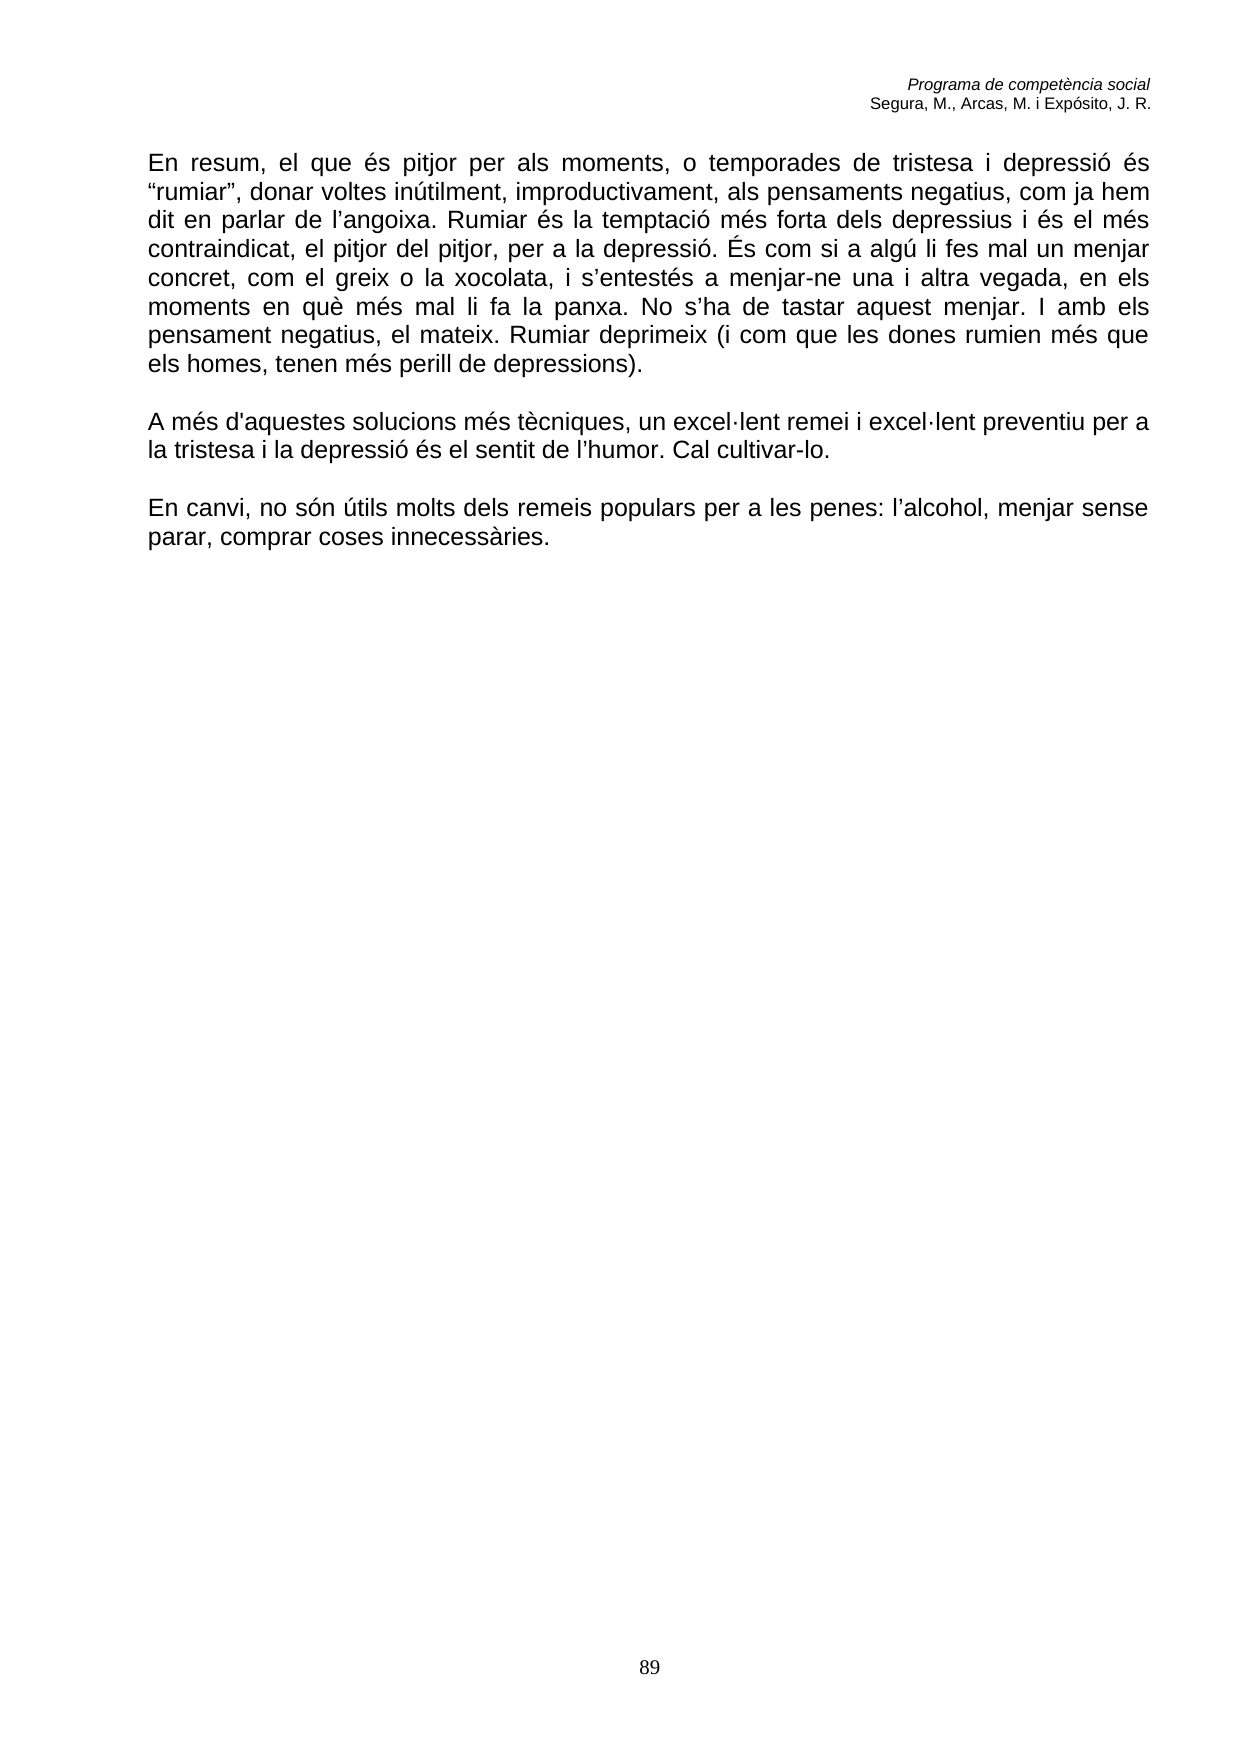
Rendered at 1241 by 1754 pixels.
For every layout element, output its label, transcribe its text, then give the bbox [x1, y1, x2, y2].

text En resum, el que és pitjor per als moments, o temporades de tristesa i depressió és “rumiar”, donar voltes inútilment, improductivament, als pensaments negatius, com ja hem dit en parlar de l’angoixa. Rumiar és la temptació més forta dels depressius i és el més contraindicat, el pitjor del pitjor, per a la depressió. És com si a algú li fes mal un menjar concret, com el greix o la xocolata, i s’entestés a menjar-ne una i altra vegada, en els moments en què més mal li fa la panxa. No s’ha de tastar aquest menjar. I amb els pensament negatius, el mateix. Rumiar deprimeix (i com que les dones rumien més que els homes, tenen més perill de depressions). [148, 148, 1151, 378]
text En canvi, no són útils molts dels remeis populars per a les penes: l’alcohol, menjar sense parar, comprar coses innecessàries. [148, 493, 1151, 550]
text A més d'aquestes solucions més tècniques, un excel·lent remei i excel·lent preventiu per a la tristesa i la depressió és el sentit de l’humor. Cal cultivar-lo. [148, 406, 1151, 464]
